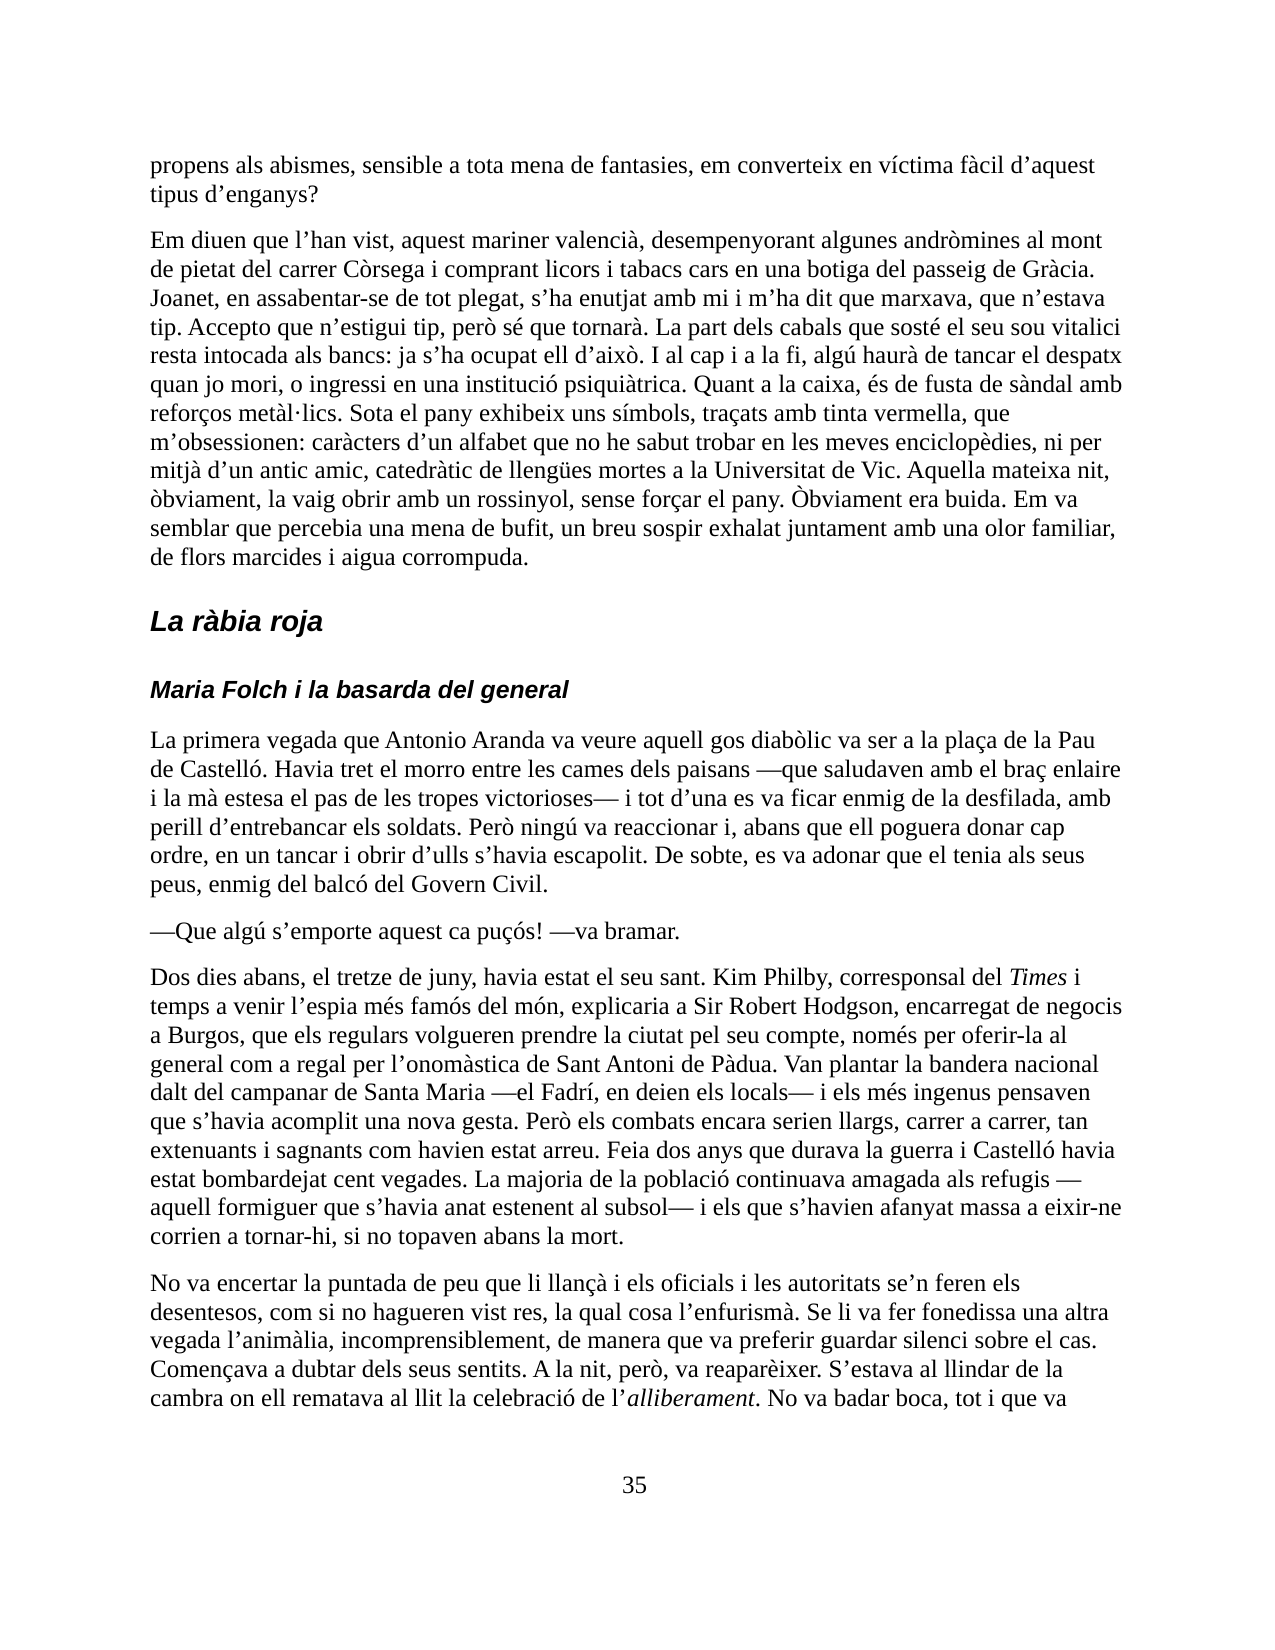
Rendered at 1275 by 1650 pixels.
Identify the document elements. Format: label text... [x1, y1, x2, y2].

subtitle La ràbia roja [150, 604, 1125, 638]
text Em diuen que l’han vist, aquest mariner valencià, desempenyorant algunes andròmines al mont de pietat del carrer Còrsega i comprant licors i tabacs cars en una botiga del passeig de Gràcia. Joanet, en assabentar-se de tot plegat, s’ha enutjat amb mi i m’ha dit que marxava, que n’estava tip. Accepto que n’estigui tip, però sé que tornarà. La part dels cabals que sosté el seu sou vitalici resta intocada als bancs: ja s’ha ocupat ell d’això. I al cap i a la fi, algú haurà de tancar el despatx quan jo mori, o ingressi en una institució psiquiàtrica. Quant a la caixa, és de fusta de sàndal amb reforços metàl·lics. Sota el pany exhibeix uns símbols, traçats amb tinta vermella, que m’obsessionen: caràcters d’un alfabet que no he sabut trobar en les meves enciclopèdies, ni per mitjà d’un antic amic, catedràtic de llengües mortes a la Universitat de Vic. Aquella mateixa nit, òbviament, la vaig obrir amb un rossinyol, sense forçar el pany. Òbviament era buida. Em va semblar que percebia una mena de bufit, un breu sospir exhalat juntament amb una olor familiar, de flors marcides i aigua corrompuda. [150, 225, 1125, 570]
text propens als abismes, sensible a tota mena de fantasies, em converteix en víctima fàcil d’aquest tipus d’enganys? [150, 150, 1125, 207]
subtitle Maria Folch i la basarda del general [150, 675, 1125, 704]
text Dos dies abans, el tretze de juny, havia estat el seu sant. Kim Philby, corresponsal del Times i temps a venir l’espia més famós del món, explicaria a Sir Robert Hodgson, encarregat de negocis a Burgos, que els regulars volgueren prendre la ciutat pel seu compte, només per oferir-la al general com a regal per l’onomàstica de Sant Antoni de Pàdua. Van plantar la bandera nacional dalt del campanar de Santa Maria —el Fadrí, en deien els locals— i els més ingenus pensaven que s’havia acomplit una nova gesta. Però els combats encara serien llargs, carrer a carrer, tan extenuants i sagnants com havien estat arreu. Feia dos anys que durava la guerra i Castelló havia estat bombardejat cent vegades. La majoria de la població continuava amagada als refugis —aquell formiguer que s’havia anat estenent al subsol— i els que s’havien afanyat massa a eixir-ne corrien a tornar-hi, si no topaven abans la mort. [150, 962, 1125, 1250]
text No va encertar la puntada de peu que li llançà i els oficials i les autoritats se’n feren els desentesos, com si no hagueren vist res, la qual cosa l’enfurismà. Se li va fer fonedissa una altra vegada l’animàlia, incomprensiblement, de manera que va preferir guardar silenci sobre el cas. Començava a dubtar dels seus sentits. A la nit, però, va reaparèixer. S’estava al llindar de la cambra on ell rematava al llit la celebració de l’alliberament. No va badar boca, tot i que va [150, 1268, 1125, 1412]
text La primera vegada que Antonio Aranda va veure aquell gos diabòlic va ser a la plaça de la Pau de Castelló. Havia tret el morro entre les cames dels paisans —que saludaven amb el braç enlaire i la mà estesa el pas de les tropes victorioses— i tot d’una es va ficar enmig de la desfilada, amb perill d’entrebancar els soldats. Però ningú va reaccionar i, abans que ell poguera donar cap ordre, en un tancar i obrir d’ulls s’havia escapolit. De sobte, es va adonar que el tenia als seus peus, enmig del balcó del Govern Civil. [150, 725, 1125, 898]
text —Que algú s’emporte aquest ca puçós! —va bramar. [150, 916, 1125, 944]
